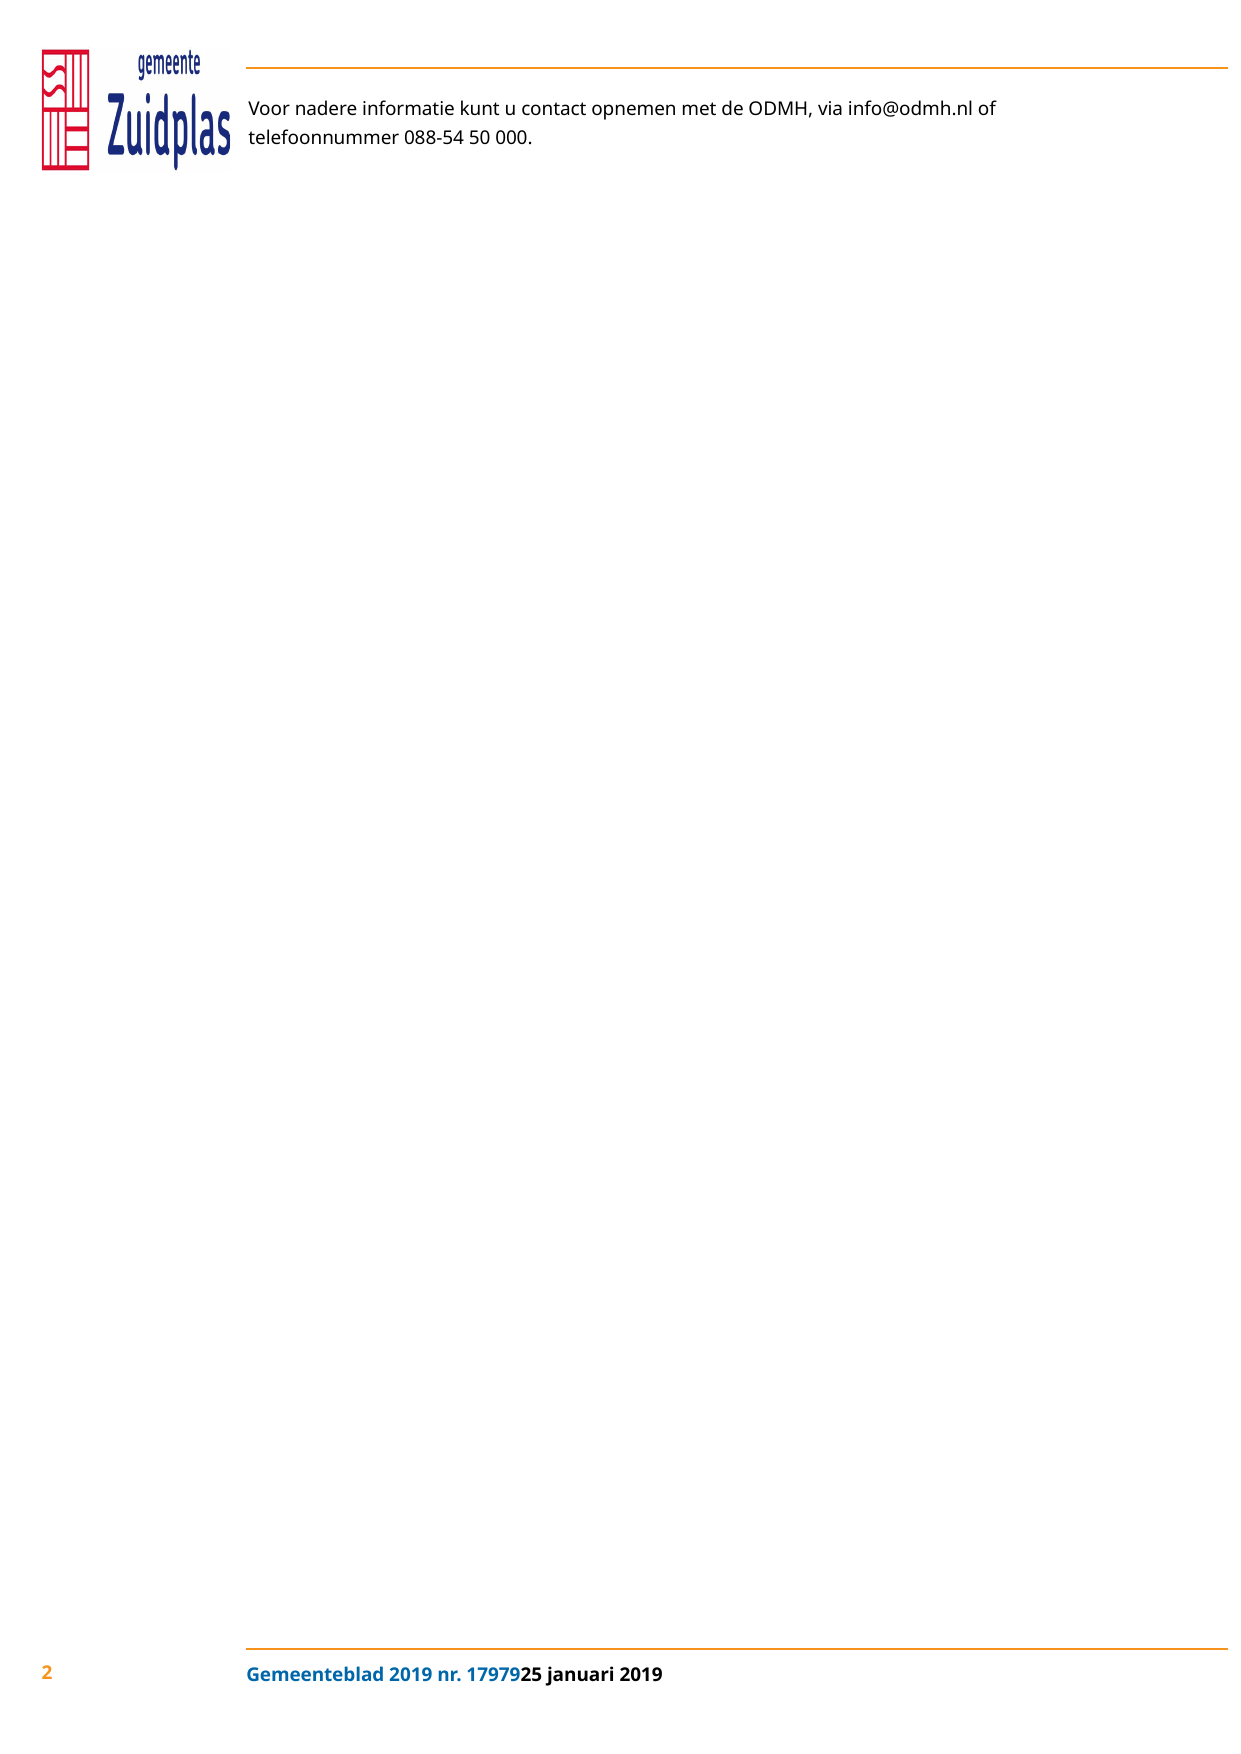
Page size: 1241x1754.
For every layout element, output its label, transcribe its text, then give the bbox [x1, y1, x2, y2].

picture [41, 47, 231, 172]
text Voor nadere informatie kunt u contact opnemen met de ODMH, via info@odmh.nl of telefoonnummer 088-54 50 000. [248, 95, 1152, 150]
